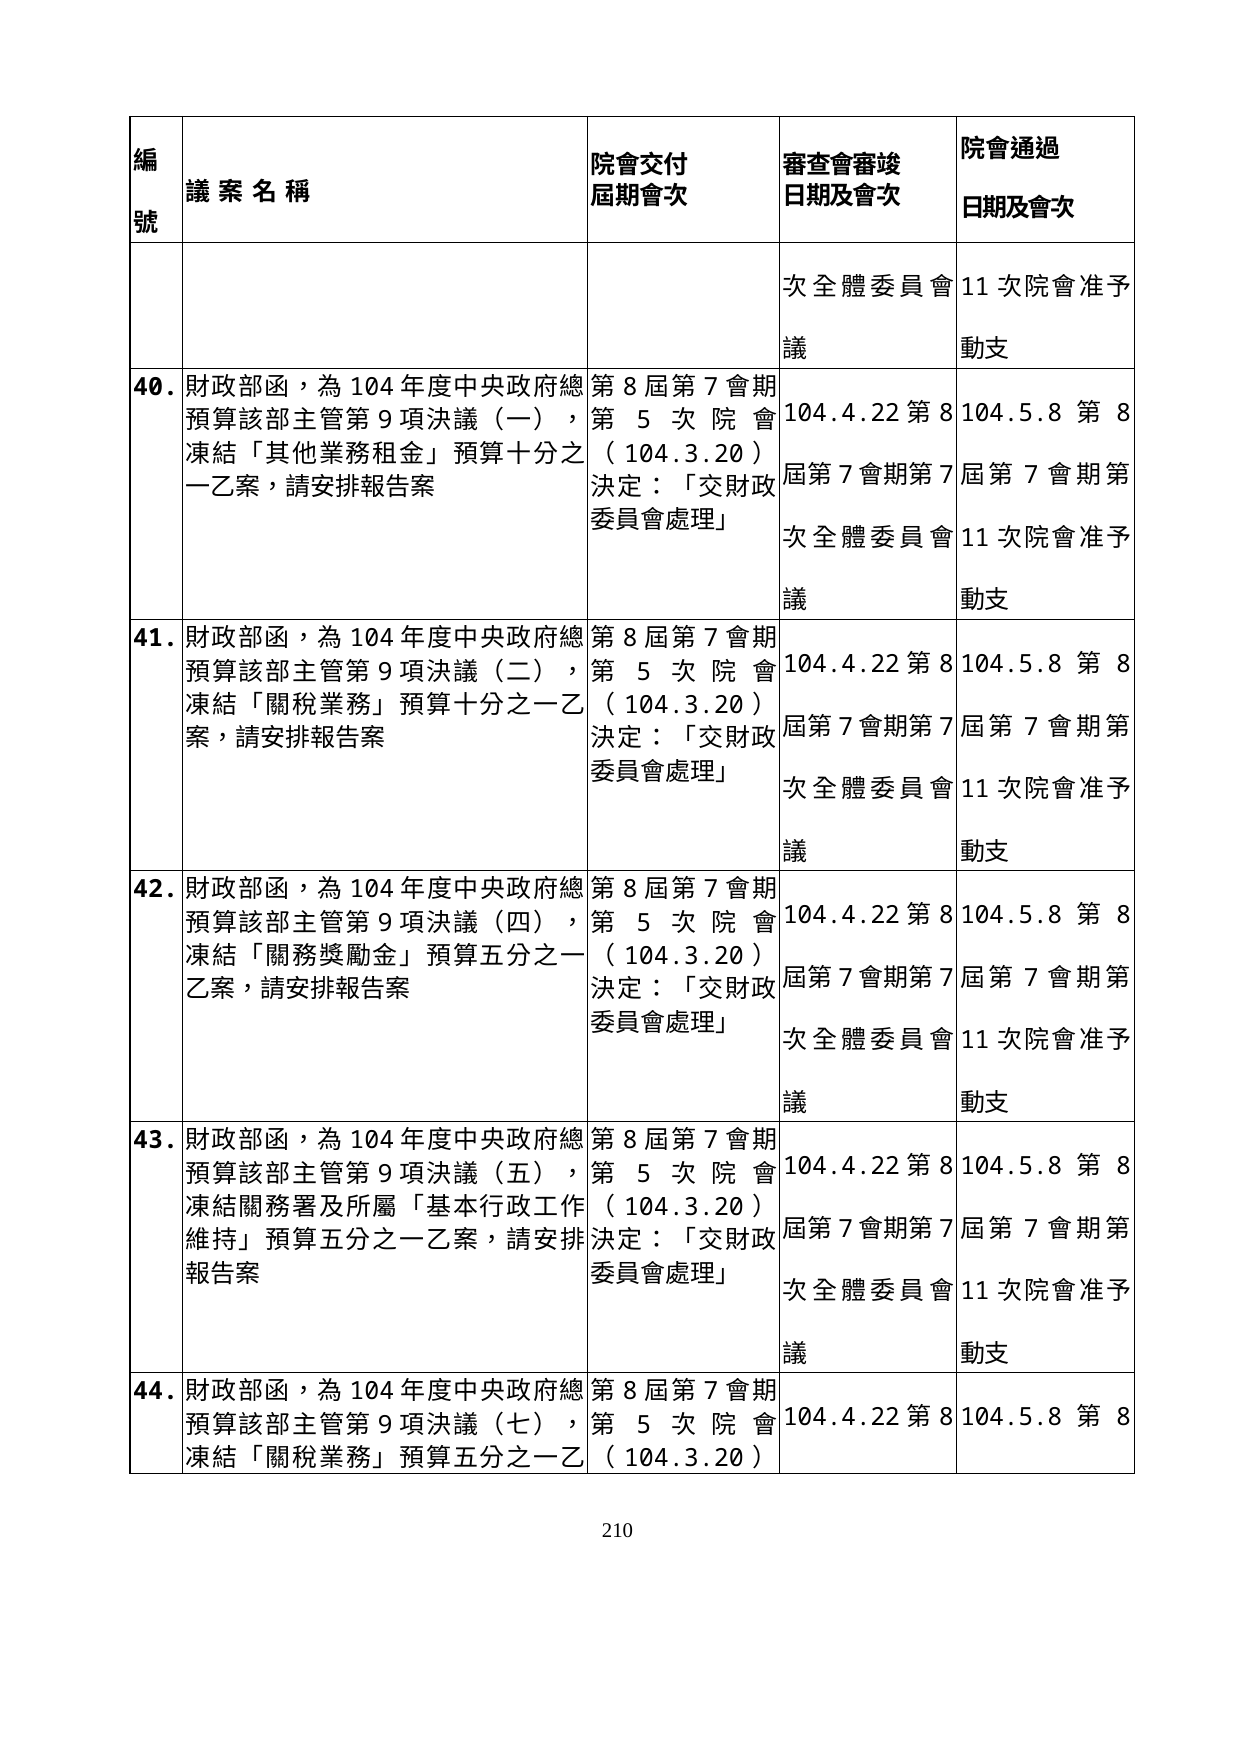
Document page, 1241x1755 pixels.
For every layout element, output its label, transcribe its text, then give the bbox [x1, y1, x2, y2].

table_cell 第8屆第7會期第5次院會（104.3.20）決定：「交財政委員會處理」 [588, 871, 779, 1121]
table_cell 第8屆第7會期第5次院會（104.3.20）決定：「交財政委員會處理」 [588, 1122, 779, 1372]
table_cell [131, 243, 182, 368]
table_cell 財政部函，為104年度中央政府總預算該部主管第9項決議（四），凍結「關務獎勵金」預算五分之一乙案，請安排報告案 [183, 871, 587, 1121]
table_cell 第8屆第7會期第5次院會（104.3.20） [588, 1373, 779, 1473]
table_cell 104.4.22第8屆第7會期第7次全體委員會議 [780, 620, 956, 870]
table_cell 第8屆第7會期第5次院會（104.3.20）決定：「交財政委員會處理」 [588, 620, 779, 870]
table_cell [183, 243, 587, 368]
table_cell 財政部函，為104年度中央政府總預算該部主管第9項決議（二），凍結「關稅業務」預算十分之一乙案，請安排報告案 [183, 620, 587, 870]
table_cell 104.4.22第8屆第7會期第7次全體委員會議 [780, 1122, 956, 1372]
table_cell 104.4.22第8 [780, 1373, 956, 1473]
table_cell [131, 1373, 182, 1473]
table_cell 11次院會准予動支 [957, 243, 1134, 368]
table_cell 次全體委員會議 [780, 243, 956, 368]
table_cell 104.5.8第8屆第7會期第11次院會准予動支 [957, 871, 1134, 1121]
table_header 院會通過 日期及會次 [957, 117, 1134, 242]
table_cell 第8屆第7會期第5次院會（104.3.20）決定：「交財政委員會處理」 [588, 369, 779, 619]
table_cell 104.4.22第8屆第7會期第7次全體委員會議 [780, 369, 956, 619]
table_cell 104.5.8第8屆第7會期第11次院會准予動支 [957, 369, 1134, 619]
table_cell 104.4.22第8屆第7會期第7次全體委員會議 [780, 871, 956, 1121]
table_header 院會交付 屆期會次 [588, 117, 779, 242]
table_cell 財政部函，為104年度中央政府總預算該部主管第9項決議（五），凍結關務署及所屬「基本行政工作維持」預算五分之一乙案，請安排報告案 [183, 1122, 587, 1372]
table_cell [131, 871, 182, 1121]
table_cell 104.5.8第8屆第7會期第11次院會准予動支 [957, 1122, 1134, 1372]
table_cell [131, 620, 182, 870]
table_cell [131, 369, 182, 619]
table_cell 104.5.8第8屆第7會期第11次院會准予動支 [957, 620, 1134, 870]
table_header 編號 [131, 117, 182, 242]
table_cell [131, 1122, 182, 1372]
table_cell 財政部函，為104年度中央政府總預算該部主管第9項決議（七），凍結「關稅業務」預算五分之一乙 [183, 1373, 587, 1473]
table_cell [588, 243, 779, 368]
table_cell 財政部函，為104年度中央政府總預算該部主管第9項決議（一），凍結「其他業務租金」預算十分之一乙案，請安排報告案 [183, 369, 587, 619]
table_header 議案名稱 [183, 117, 587, 242]
table_header 審查會審竣 日期及會次 [780, 117, 956, 242]
table_cell 104.5.8第8 [957, 1373, 1134, 1473]
